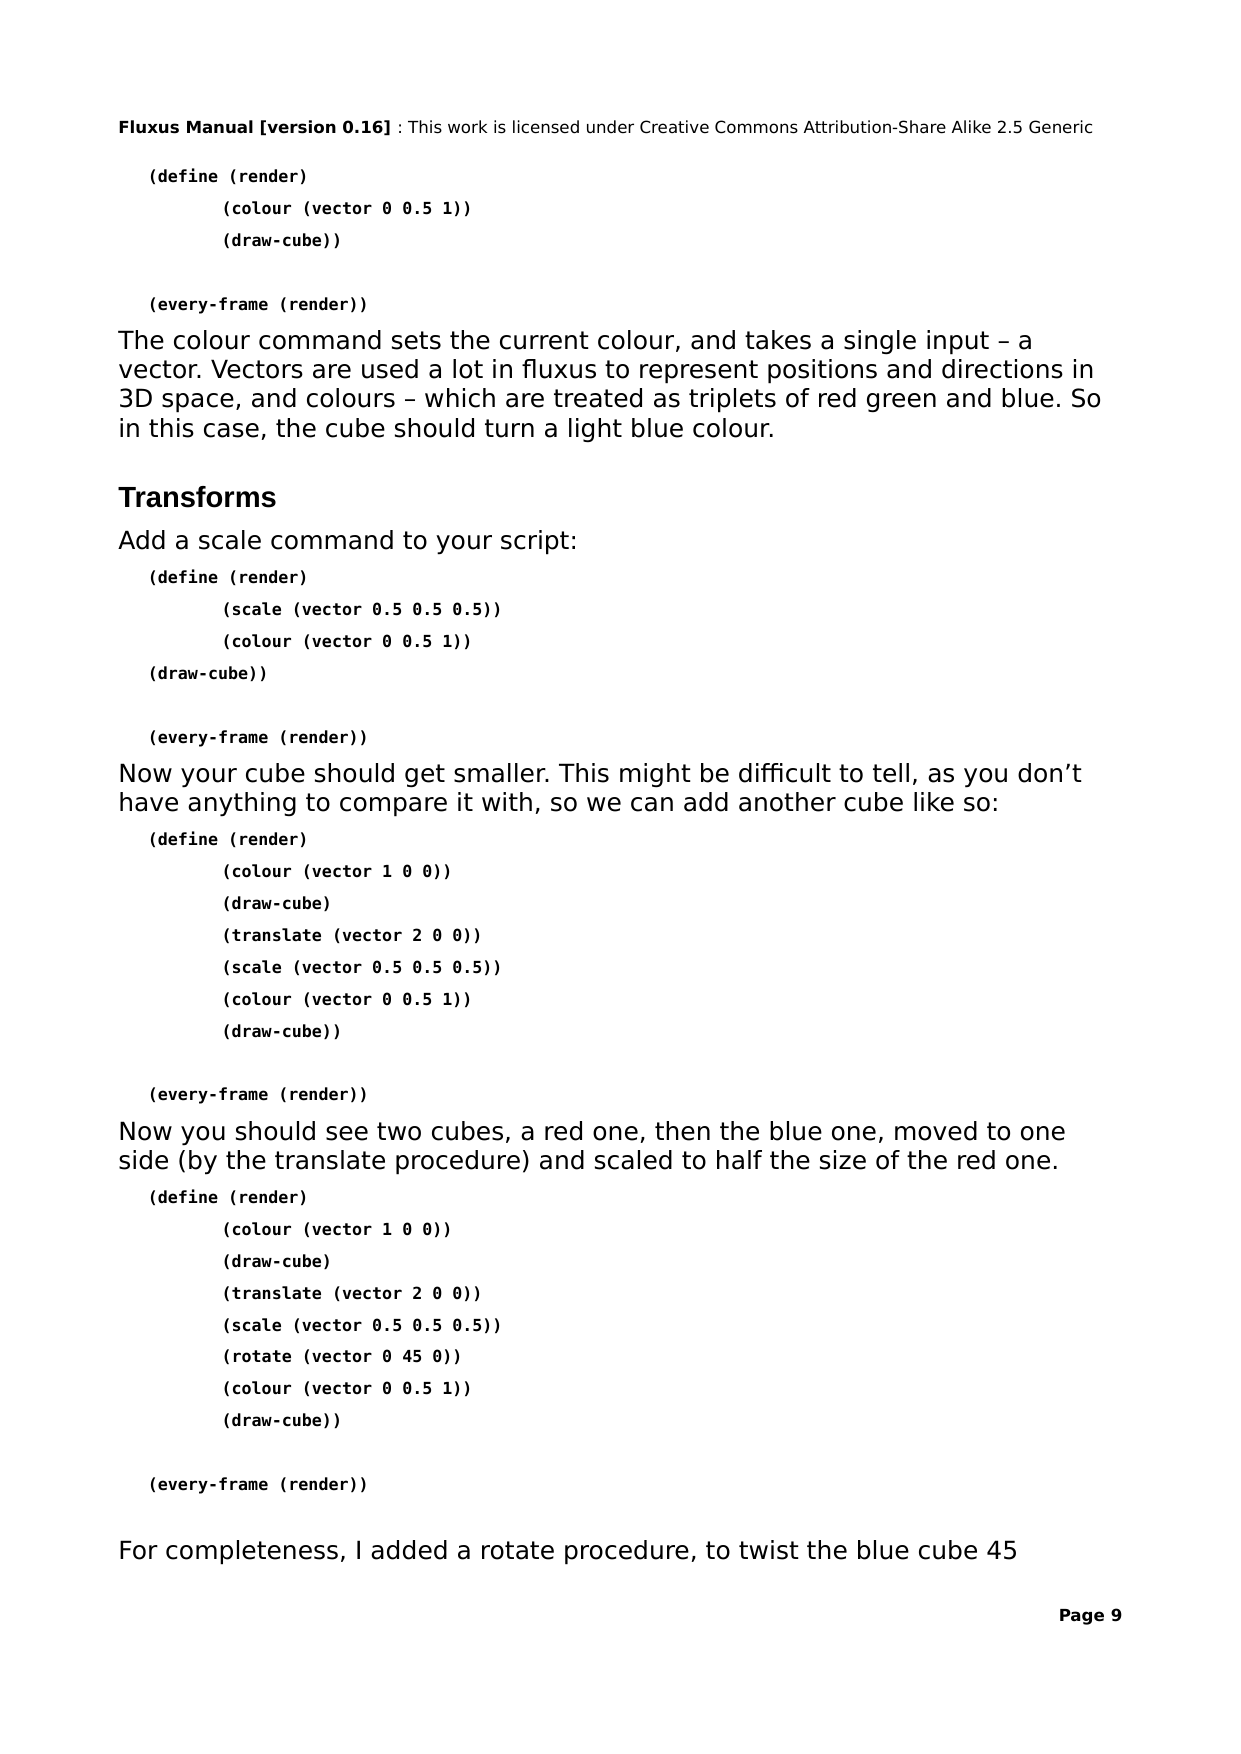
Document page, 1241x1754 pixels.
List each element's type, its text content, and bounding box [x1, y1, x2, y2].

text (draw-cube)) [148, 1411, 1122, 1431]
text (rotate (vector 0 45 0)) [148, 1347, 1122, 1367]
text Add a scale command to your script: [118, 527, 1122, 556]
text (draw-cube) [148, 894, 1122, 913]
text (colour (vector 1 0 0)) [148, 1220, 1122, 1239]
text (colour (vector 0 0.5 1)) [148, 199, 1122, 218]
text (colour (vector 1 0 0)) [148, 862, 1122, 882]
text (scale (vector 0.5 0.5 0.5)) [148, 600, 1122, 619]
text (every-frame (render)) [148, 728, 1122, 747]
text (translate (vector 2 0 0)) [148, 926, 1122, 945]
text (scale (vector 0.5 0.5 0.5)) [148, 1316, 1122, 1335]
subtitle Transforms [118, 481, 1122, 514]
text (draw-cube)) [148, 664, 1122, 683]
text (colour (vector 0 0.5 1)) [148, 632, 1122, 651]
text (define (render) [148, 568, 1122, 588]
text Now you should see two cubes, a red one, then the blue one, moved to one side (by the translate procedure) and scaled to half the size of the red one. [118, 1117, 1122, 1176]
text (define (render) [148, 830, 1122, 850]
text For completeness, I added a rotate procedure, to twist the blue cube 45 [118, 1536, 1122, 1565]
text (draw-cube)) [148, 1022, 1122, 1041]
text (draw-cube)) [148, 231, 1122, 250]
text (define (render) [148, 167, 1122, 186]
text (every-frame (render)) [148, 1475, 1122, 1494]
text The colour command sets the current colour, and takes a single input – a vector. Vectors are used a lot in fluxus to represent positions and directions in 3D space, and colours – which are treated as triplets of red green and blue. So in this case, the cube should turn a light blue colour. [118, 326, 1122, 443]
text (draw-cube) [148, 1252, 1122, 1271]
text (define (render) [148, 1188, 1122, 1207]
text Now your cube should get smaller. This might be difficult to tell, as you don’t have anything to compare it with, so we can add another cube like so: [118, 759, 1122, 818]
text (every-frame (render)) [148, 294, 1122, 314]
text (translate (vector 2 0 0)) [148, 1284, 1122, 1303]
text (colour (vector 0 0.5 1)) [148, 990, 1122, 1009]
text (scale (vector 0.5 0.5 0.5)) [148, 958, 1122, 977]
text (colour (vector 0 0.5 1)) [148, 1379, 1122, 1399]
text (every-frame (render)) [148, 1085, 1122, 1105]
